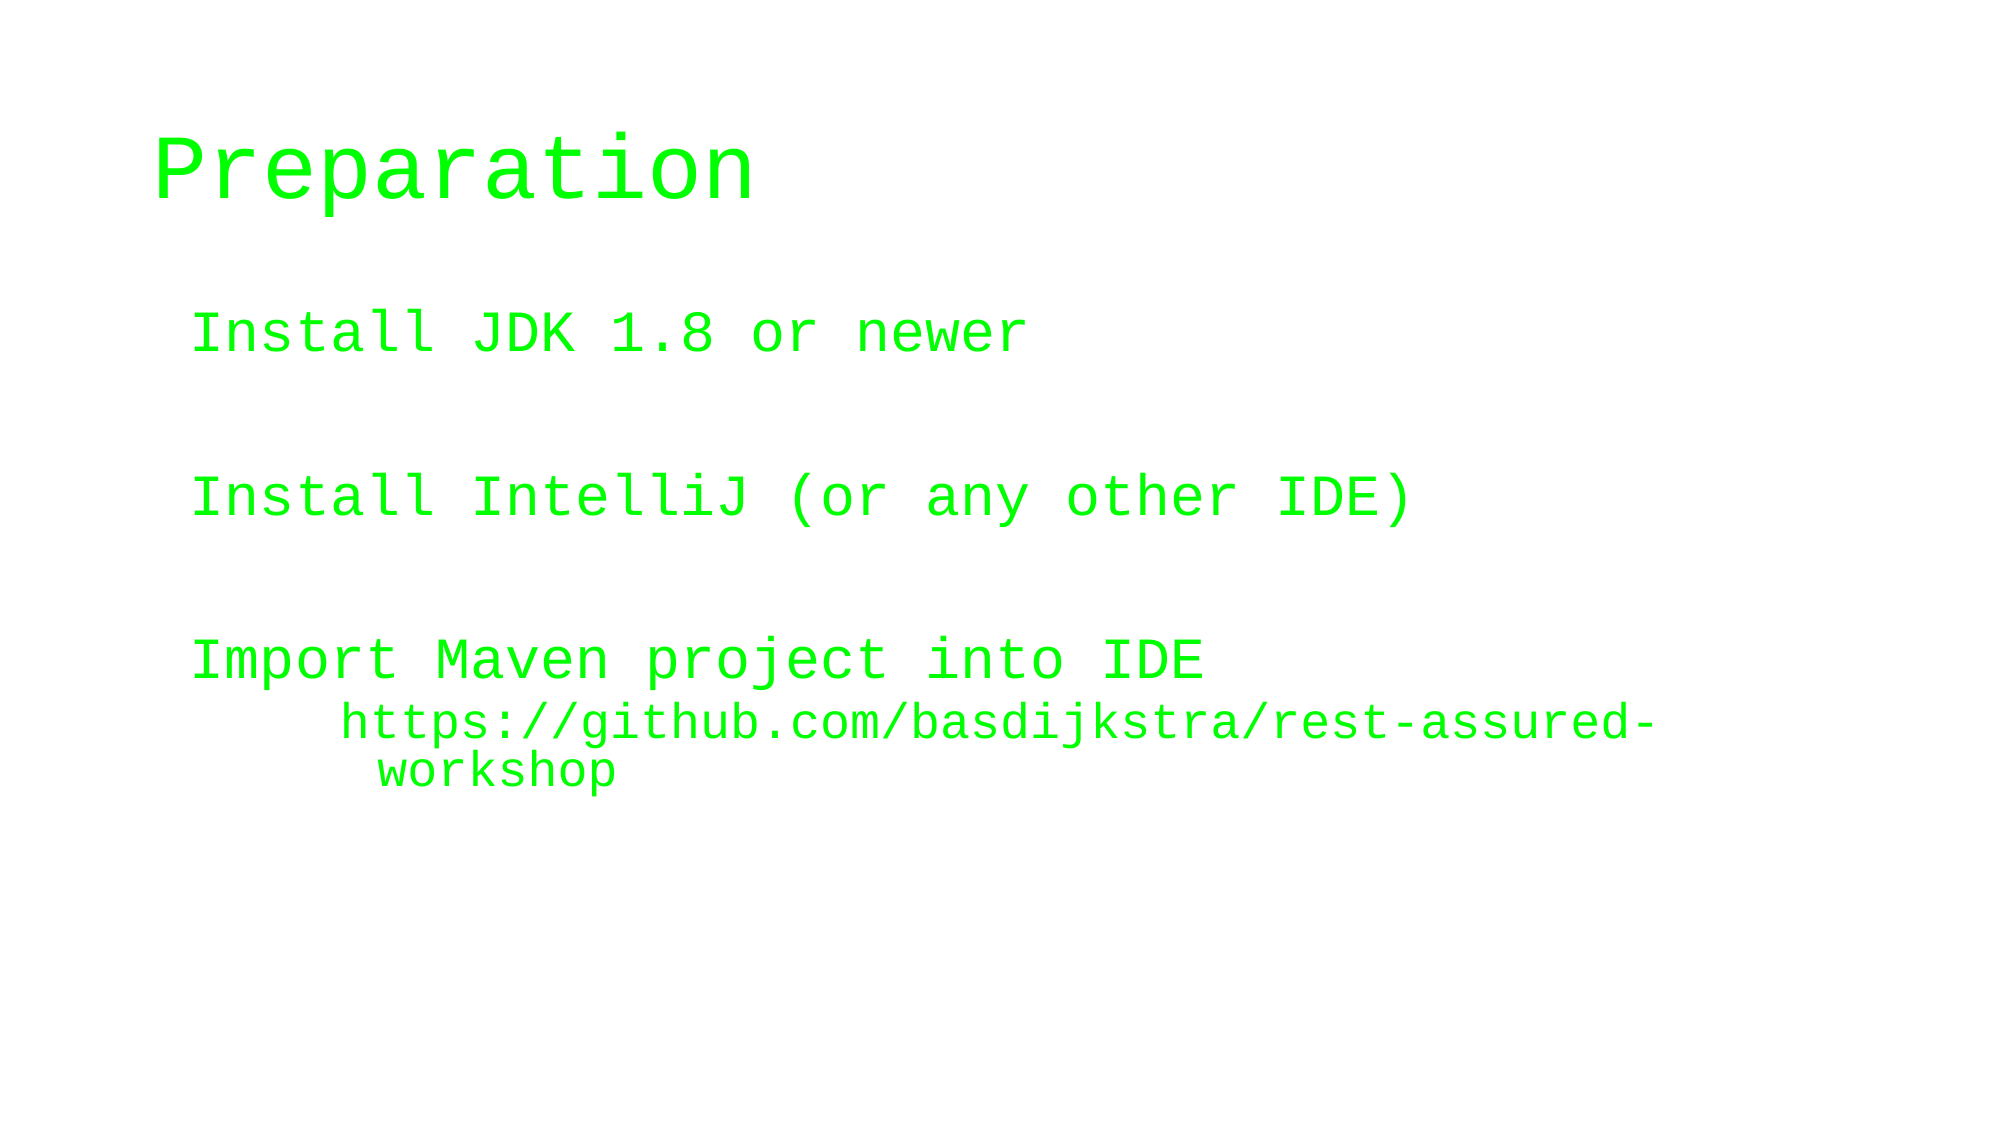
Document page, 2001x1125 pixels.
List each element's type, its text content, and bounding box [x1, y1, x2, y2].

title Preparation [137, 59, 1863, 278]
list Install JDK 1.8 or newer Install IntelliJ (or any other IDE) Import Maven project into IDE https://github.com/basdijkstra/rest-assured-workshop [137, 299, 1863, 1014]
